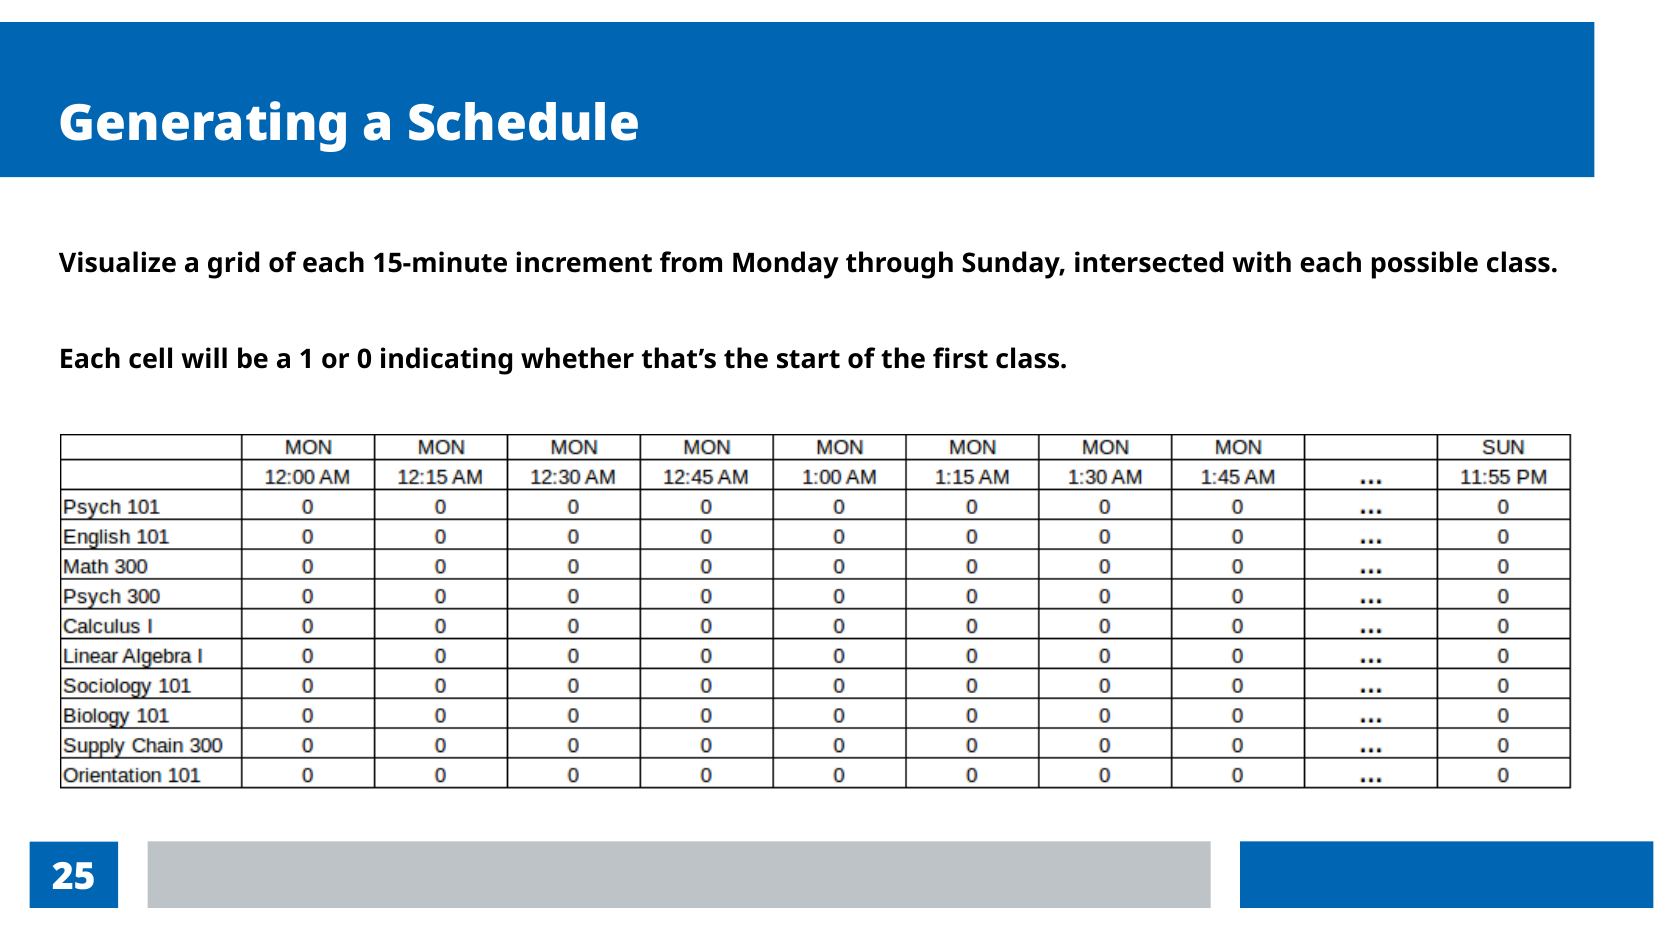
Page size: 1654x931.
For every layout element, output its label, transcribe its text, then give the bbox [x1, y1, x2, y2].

picture [60, 434, 1576, 806]
list Visualize a grid of each 15-minute increment from Monday through Sunday, intersected with each possible class. Each cell will be a 1 or 0 indicating whether that’s the start of the first class. [58, 243, 1565, 391]
title Generating a Schedule [59, 44, 1595, 156]
